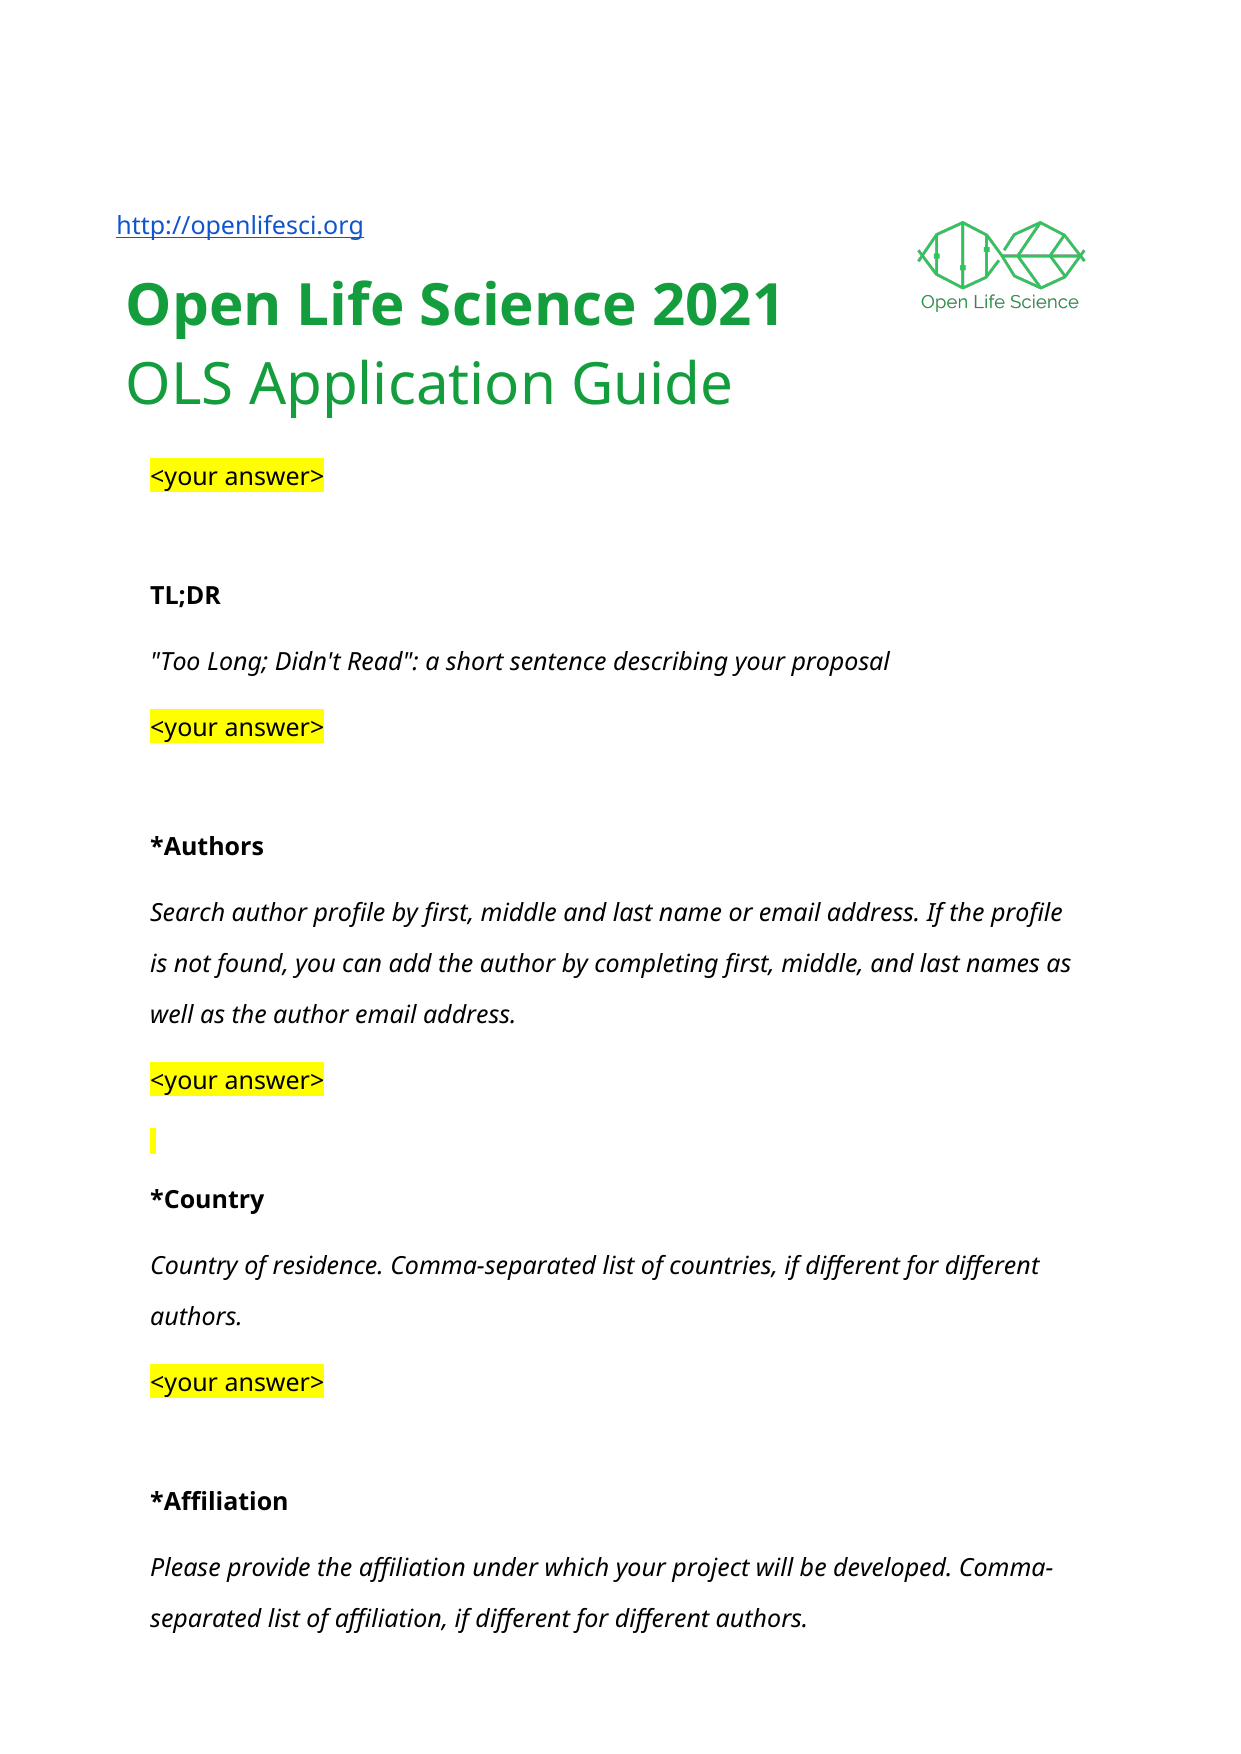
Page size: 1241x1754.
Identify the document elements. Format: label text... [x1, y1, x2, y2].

text TL;DR [150, 578, 1090, 612]
text *Authors [150, 829, 1090, 863]
text <your answer> [150, 709, 1090, 743]
text "Too Long; Didn't Read": a short sentence describing your proposal [150, 644, 1090, 678]
text Search author profile by first, middle and last name or email address. If the profile is not found, you can add the author by completing first, middle, and last names as well as the author email address. [150, 894, 1090, 1031]
text *Country [150, 1182, 1090, 1216]
text <your answer> [150, 1364, 1090, 1398]
picture [903, 207, 1091, 322]
text <your answer> [150, 1062, 1090, 1096]
text <your answer> [150, 458, 1090, 492]
text *Affiliation [150, 1484, 1090, 1518]
text Country of residence. Comma-separated list of countries, if different for different authors. [150, 1248, 1090, 1333]
text Please provide the affiliation under which your project will be developed. Comma-separated list of affiliation, if different for different authors. [150, 1549, 1090, 1635]
